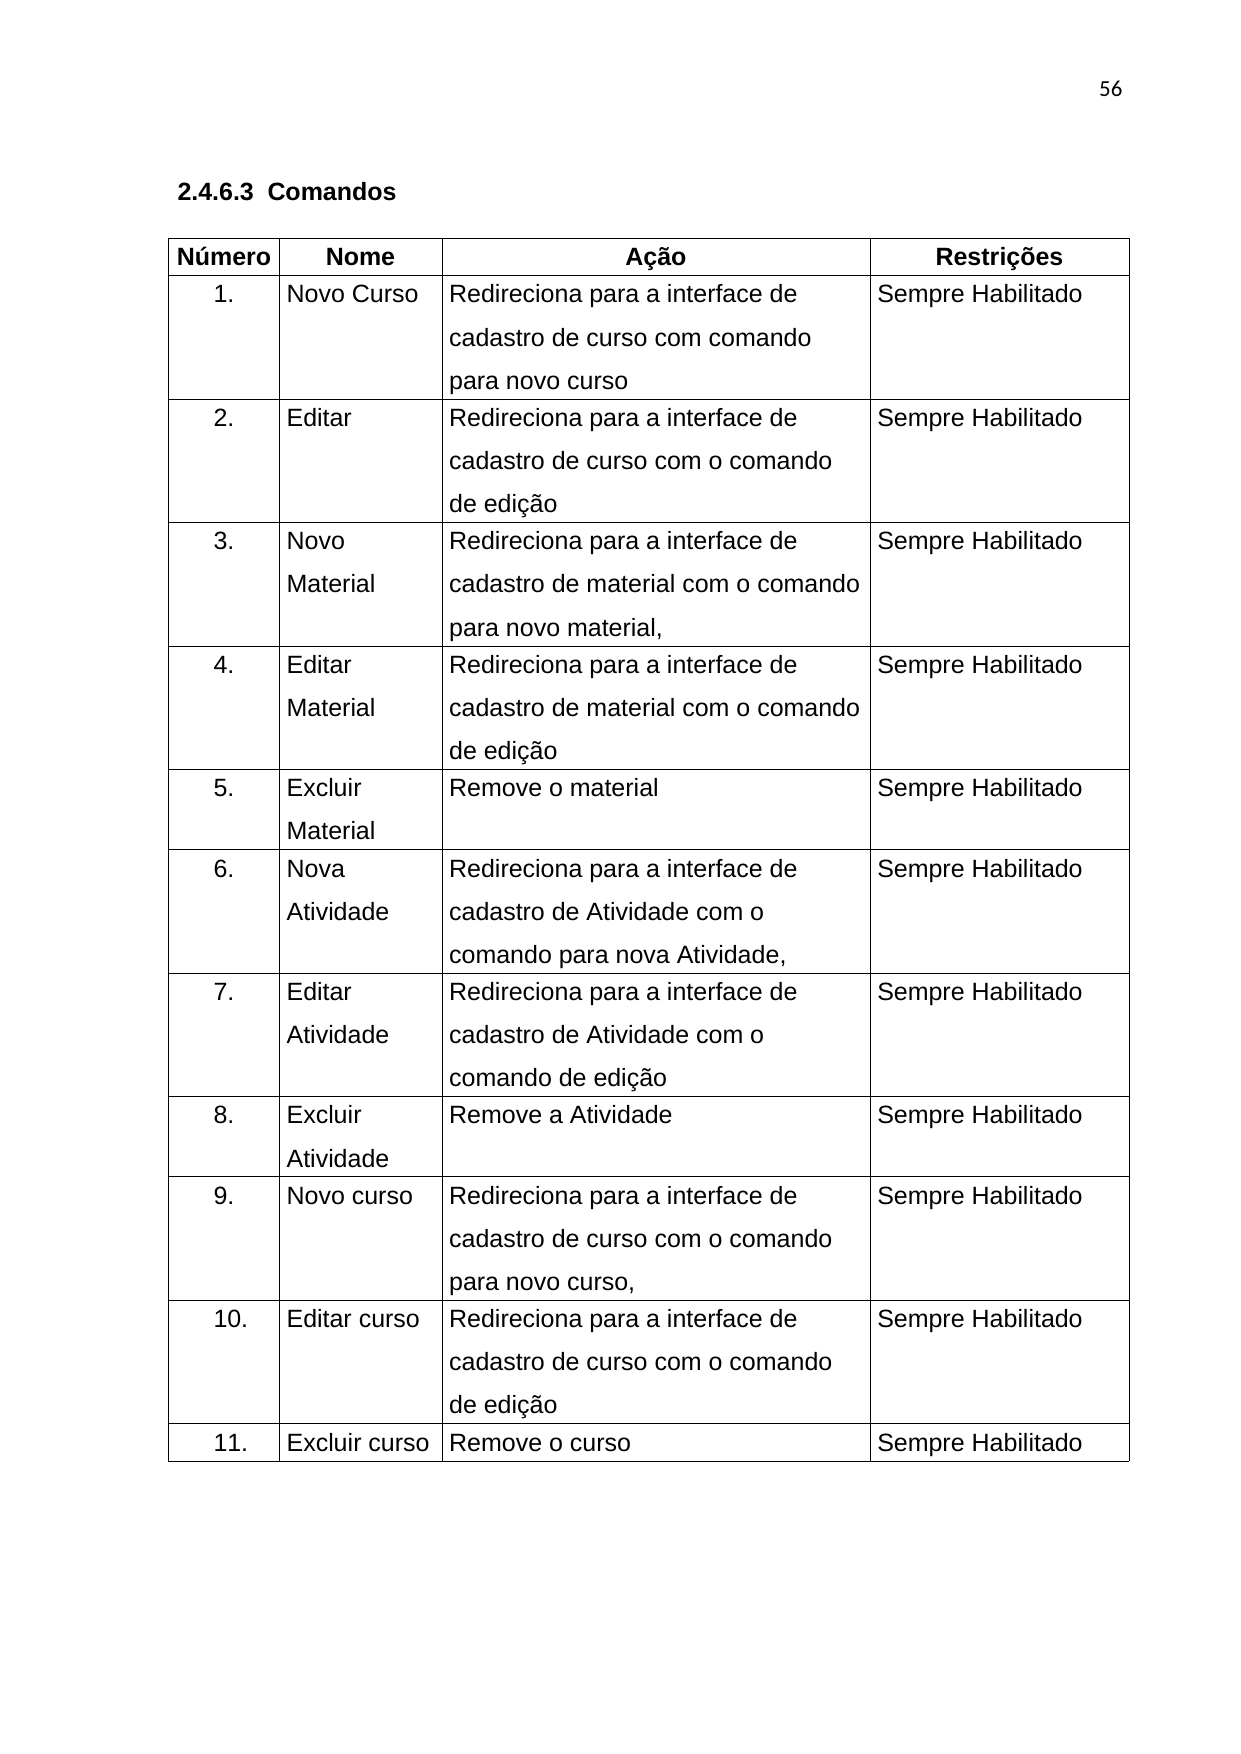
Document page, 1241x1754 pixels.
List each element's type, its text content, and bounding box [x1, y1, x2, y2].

table_cell Sempre Habilitado [871, 1177, 1129, 1300]
table_cell [169, 523, 279, 646]
table_cell Excluir curso [280, 1424, 442, 1461]
table_cell Sempre Habilitado [871, 974, 1129, 1096]
table_cell Remove a Atividade [443, 1097, 870, 1176]
table_cell [169, 1424, 279, 1461]
table_cell [169, 276, 279, 399]
table_cell Redireciona para a interface de cadastro de material com o comando de edição [443, 647, 870, 769]
table_cell Novo Curso [280, 276, 442, 399]
table_cell Novo Material [280, 523, 442, 646]
table_cell Redireciona para a interface de cadastro de Atividade com o comando para nova Atividade, [443, 850, 870, 973]
table_cell Sempre Habilitado [871, 1301, 1129, 1423]
table_cell Editar [280, 400, 442, 522]
table_cell Redireciona para a interface de cadastro de Atividade com o comando de edição [443, 974, 870, 1096]
table_cell [169, 400, 279, 522]
table_cell Novo curso [280, 1177, 442, 1300]
table_cell [169, 770, 279, 849]
table_cell [169, 1097, 279, 1176]
table_cell Nova Atividade [280, 850, 442, 973]
table_header Nome [280, 239, 442, 275]
table_cell [169, 974, 279, 1096]
table_cell Sempre Habilitado [871, 1424, 1129, 1461]
table_cell Remove o curso [443, 1424, 870, 1461]
table_cell Sempre Habilitado [871, 400, 1129, 522]
table_cell [169, 1301, 279, 1423]
table_cell Sempre Habilitado [871, 647, 1129, 769]
table_header Restrições [871, 239, 1129, 275]
table_cell Sempre Habilitado [871, 523, 1129, 646]
table_cell Redireciona para a interface de cadastro de curso com o comando de edição [443, 400, 870, 522]
table_cell Excluir Material [280, 770, 442, 849]
table_cell Excluir Atividade [280, 1097, 442, 1176]
subtitle Comandos [177, 177, 1122, 206]
table_cell [169, 1177, 279, 1300]
table_cell [169, 647, 279, 769]
table_cell Sempre Habilitado [871, 770, 1129, 849]
table_cell Redireciona para a interface de cadastro de curso com o comando de edição [443, 1301, 870, 1423]
table_header Número [169, 239, 279, 275]
table_cell [169, 850, 279, 973]
table_cell Sempre Habilitado [871, 850, 1129, 973]
table_cell Redireciona para a interface de cadastro de curso com comando para novo curso [443, 276, 870, 399]
table_cell Remove o material [443, 770, 870, 849]
table_cell Redireciona para a interface de cadastro de material com o comando para novo material, [443, 523, 870, 646]
table_cell Editar Material [280, 647, 442, 769]
table_cell Editar curso [280, 1301, 442, 1423]
table_cell Redireciona para a interface de cadastro de curso com o comando para novo curso, [443, 1177, 870, 1300]
table_header Ação [443, 239, 870, 275]
table_cell Sempre Habilitado [871, 276, 1129, 399]
table_cell Editar Atividade [280, 974, 442, 1096]
table_cell Sempre Habilitado [871, 1097, 1129, 1176]
